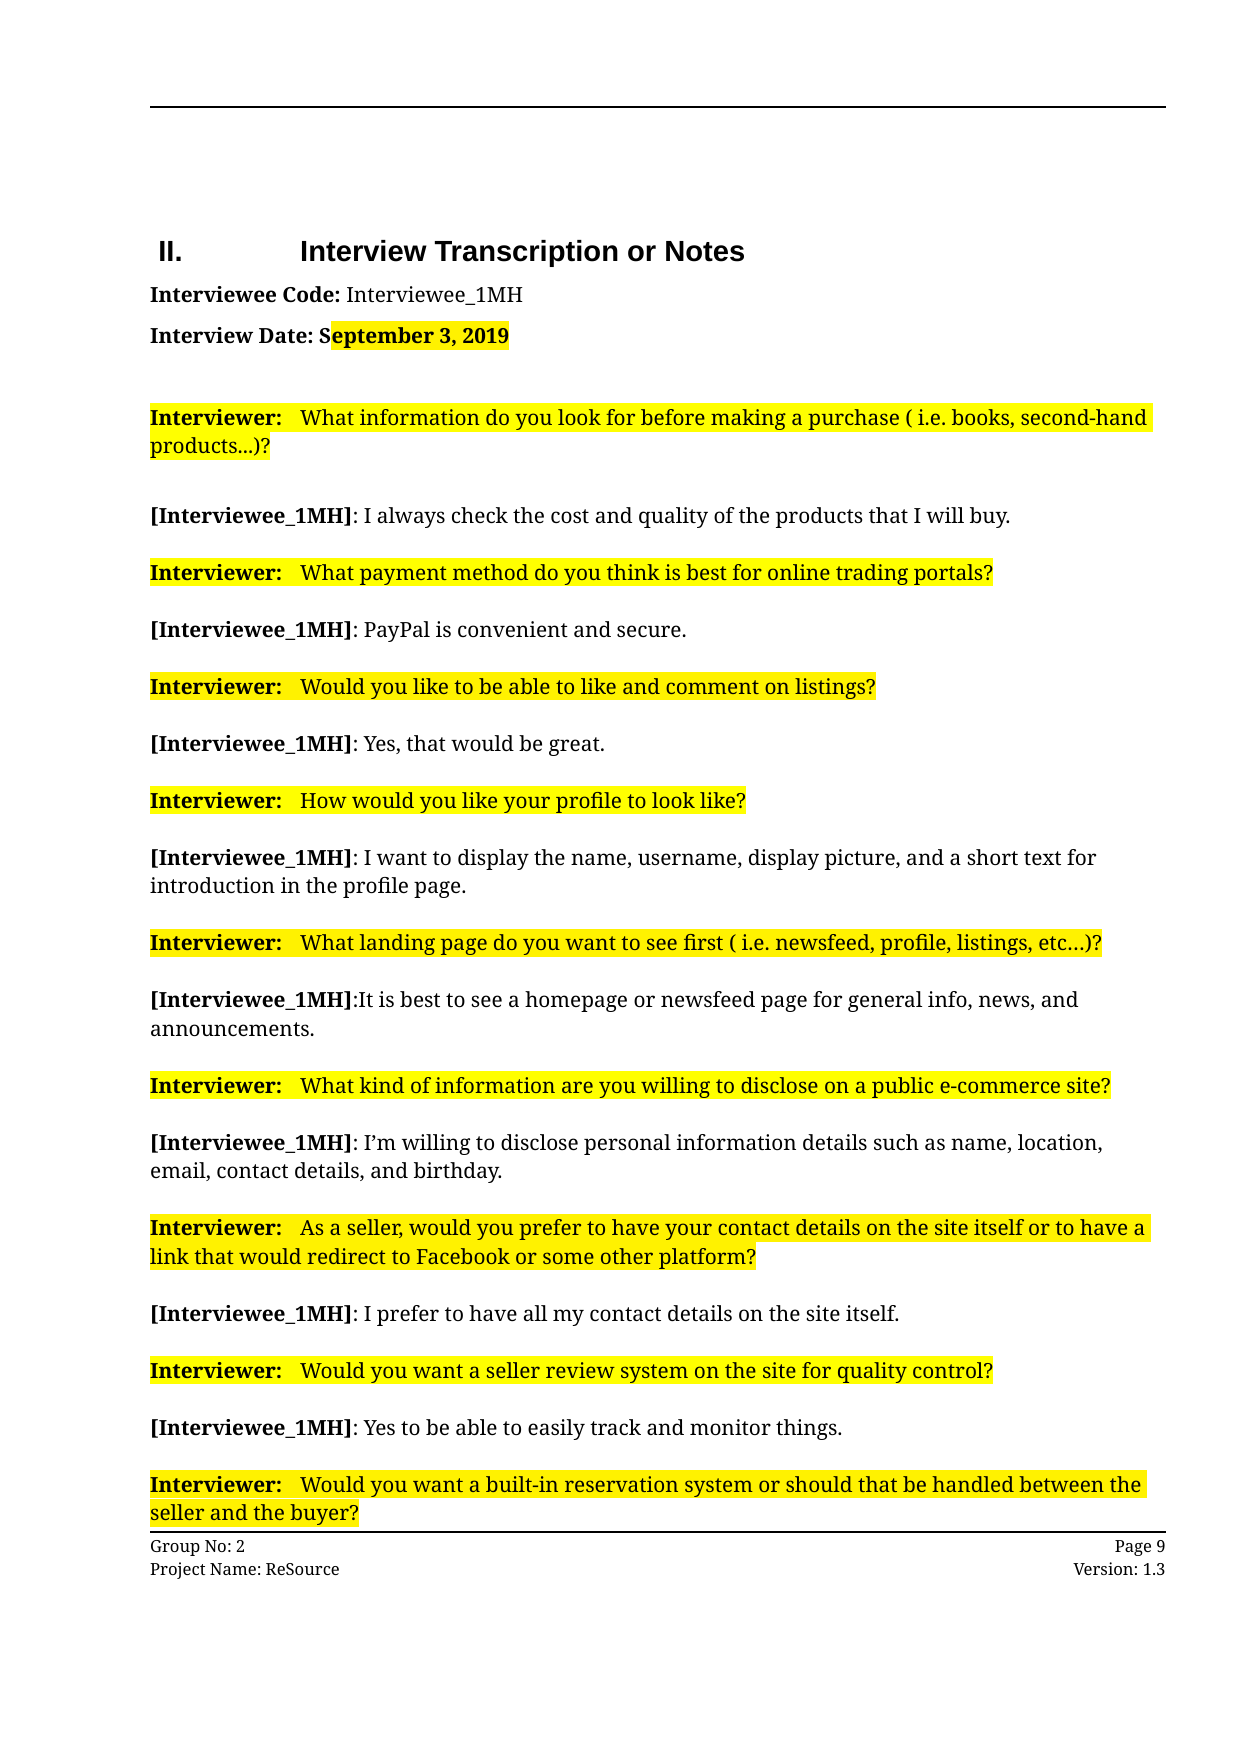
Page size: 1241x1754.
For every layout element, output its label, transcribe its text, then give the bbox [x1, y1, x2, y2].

text Interviewer: Would you want a seller review system on the site for quality control? [150, 1356, 1166, 1384]
text [Interviewee_1MH]: I want to display the name, username, display picture, and a short text for introduction in the profile page. [150, 843, 1166, 900]
text Interview Date: September 3, 2019 [150, 321, 1166, 350]
text Interviewer: What payment method do you think is best for online trading portals? [150, 558, 1166, 586]
text [Interviewee_1MH]: I prefer to have all my contact details on the site itself. [150, 1299, 1166, 1327]
text Interviewer: How would you like your profile to look like? [150, 786, 1166, 814]
text [Interviewee_1MH]: Yes to be able to easily track and monitor things. [150, 1413, 1166, 1442]
text Interviewer: As a seller, would you prefer to have your contact details on the site itself or to have a link that would redirect to Facebook or some other platform? [150, 1213, 1166, 1270]
text Interviewer: What information do you look for before making a purchase ( i.e. books, second-hand products...)? [150, 403, 1166, 460]
text [Interviewee_1MH]:It is best to see a homepage or newsfeed page for general info, news, and announcements. [150, 986, 1166, 1042]
text [Interviewee_1MH]: I’m willing to disclose personal information details such as name, location, email, contact details, and birthday. [150, 1128, 1166, 1185]
text [Interviewee_1MH]: I always check the cost and quality of the products that I will buy. [150, 501, 1166, 529]
subtitle Interview Transcription or Notes [150, 234, 1166, 268]
text Interviewee Code: Interviewee_1MH [150, 280, 1166, 309]
text [Interviewee_1MH]: Yes, that would be great. [150, 729, 1166, 757]
text Interviewer: What kind of information are you willing to disclose on a public e-commerce site? [150, 1071, 1166, 1099]
text Interviewer: Would you like to be able to like and comment on listings? [150, 672, 1166, 700]
text [Interviewee_1MH]: PayPal is convenient and secure. [150, 615, 1166, 643]
text Interviewer: What landing page do you want to see first ( i.e. newsfeed, profile, listings, etc…)? [150, 928, 1166, 957]
text Interviewer: Would you want a built-in reservation system or should that be handled between the seller and the buyer? [150, 1470, 1166, 1527]
